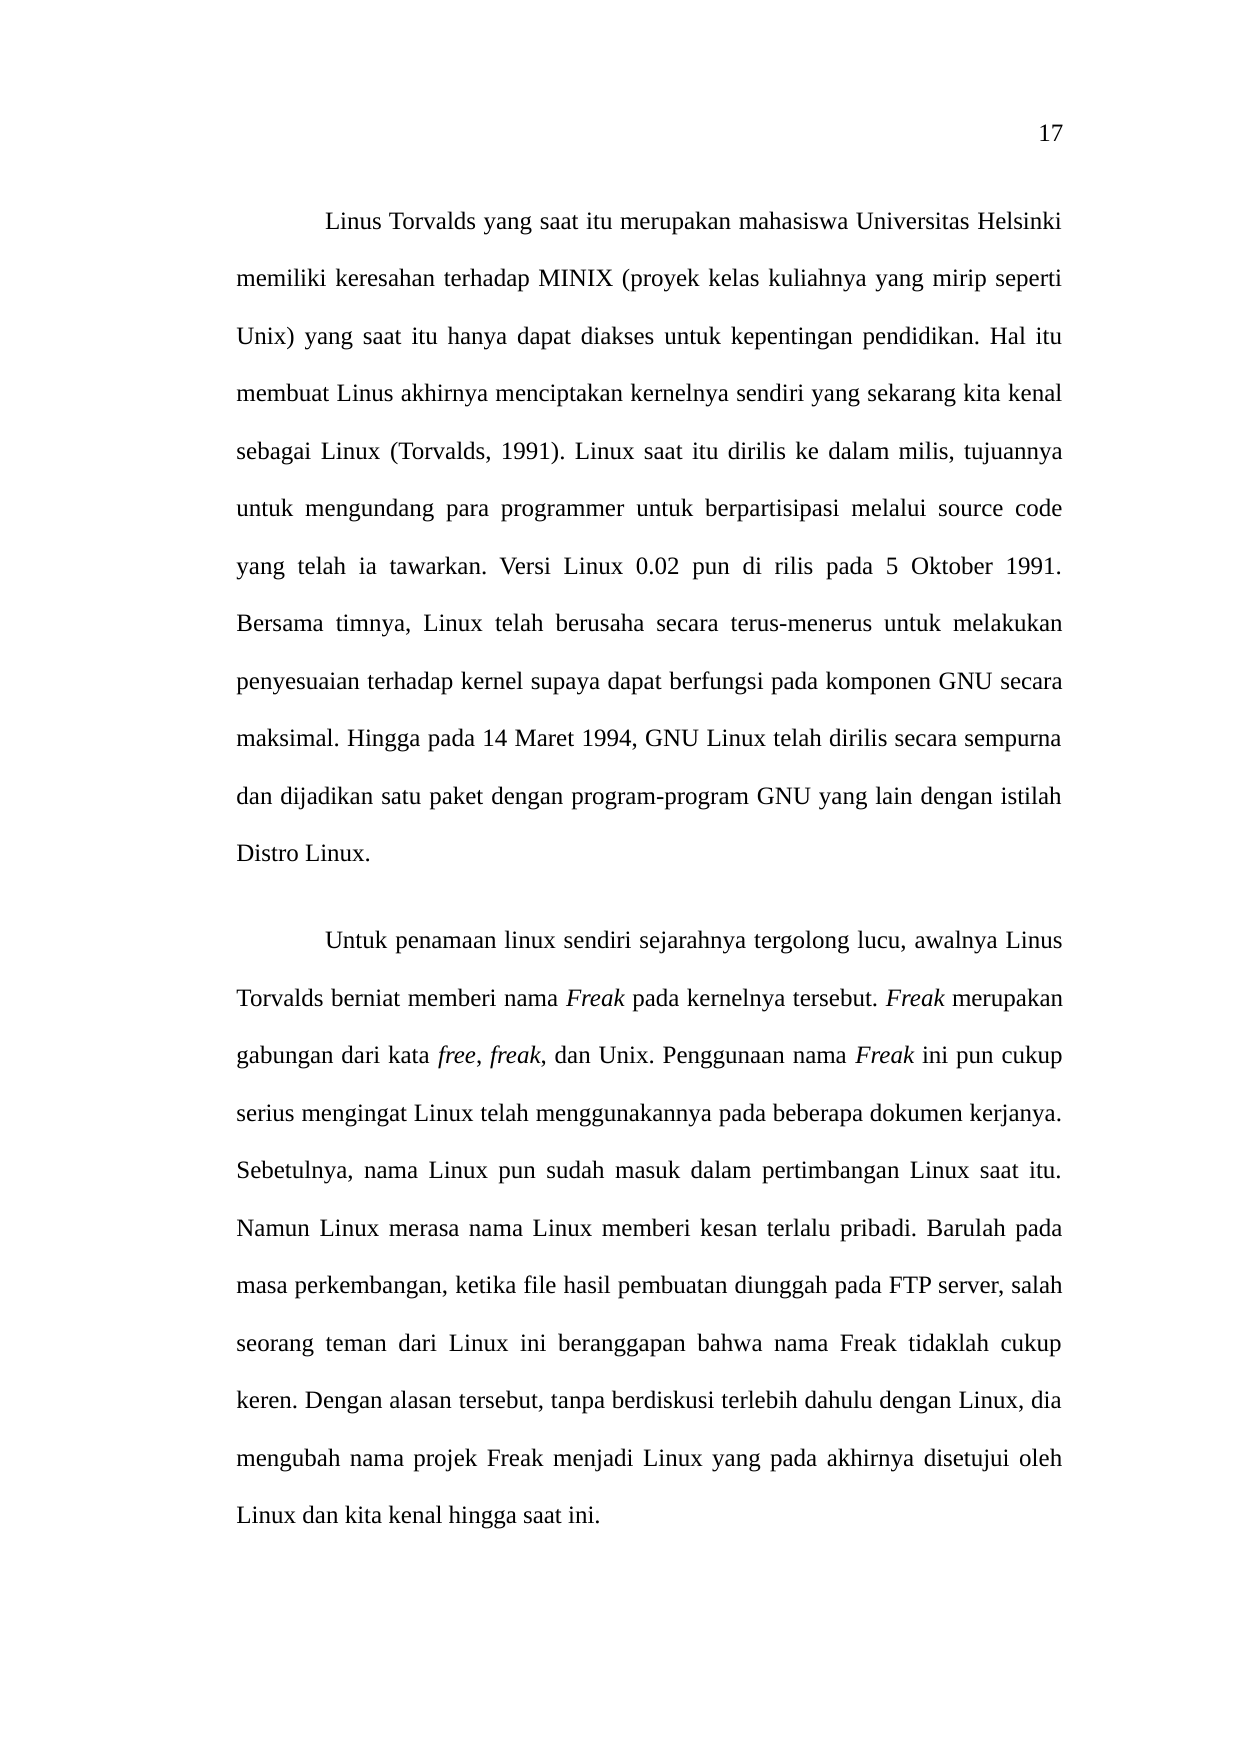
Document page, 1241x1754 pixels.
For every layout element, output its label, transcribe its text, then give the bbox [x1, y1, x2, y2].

text Untuk penamaan linux sendiri sejarahnya tergolong lucu, awalnya Linus Torvalds berniat memberi nama Freak pada kernelnya tersebut. Freak merupakan gabungan dari kata free, freak, dan Unix. Penggunaan nama Freak ini pun cukup serius mengingat Linux telah menggunakannya pada beberapa dokumen kerjanya. Sebetulnya, nama Linux pun sudah masuk dalam pertimbangan Linux saat itu. Namun Linux merasa nama Linux memberi kesan terlalu pribadi. Barulah pada masa perkembangan, ketika file hasil pembuatan diunggah pada FTP server, salah seorang teman dari Linux ini beranggapan bahwa nama Freak tidaklah cukup keren. Dengan alasan tersebut, tanpa berdiskusi terlebih dahulu dengan Linux, dia mengubah nama projek Freak menjadi Linux yang pada akhirnya disetujui oleh Linux dan kita kenal hingga saat ini. [236, 925, 1063, 1529]
text Linus Torvalds yang saat itu merupakan mahasiswa Universitas Helsinki memiliki keresahan terhadap MINIX (proyek kelas kuliahnya yang mirip seperti Unix) yang saat itu hanya dapat diakses untuk kepentingan pendidikan. Hal itu membuat Linus akhirnya menciptakan kernelnya sendiri yang sekarang kita kenal sebagai Linux (Torvalds, 1991)⁠. Linux saat itu dirilis ke dalam milis, tujuannya untuk mengundang para programmer untuk berpartisipasi melalui source code yang telah ia tawarkan. Versi Linux 0.02 pun di rilis pada 5 Oktober 1991. Bersama timnya, Linux telah berusaha secara terus-menerus untuk melakukan penyesuaian terhadap kernel supaya dapat berfungsi pada komponen GNU secara maksimal. Hingga pada 14 Maret 1994, GNU Linux telah dirilis secara sempurna dan dijadikan satu paket dengan program-program GNU yang lain dengan istilah Distro Linux. [236, 206, 1063, 867]
